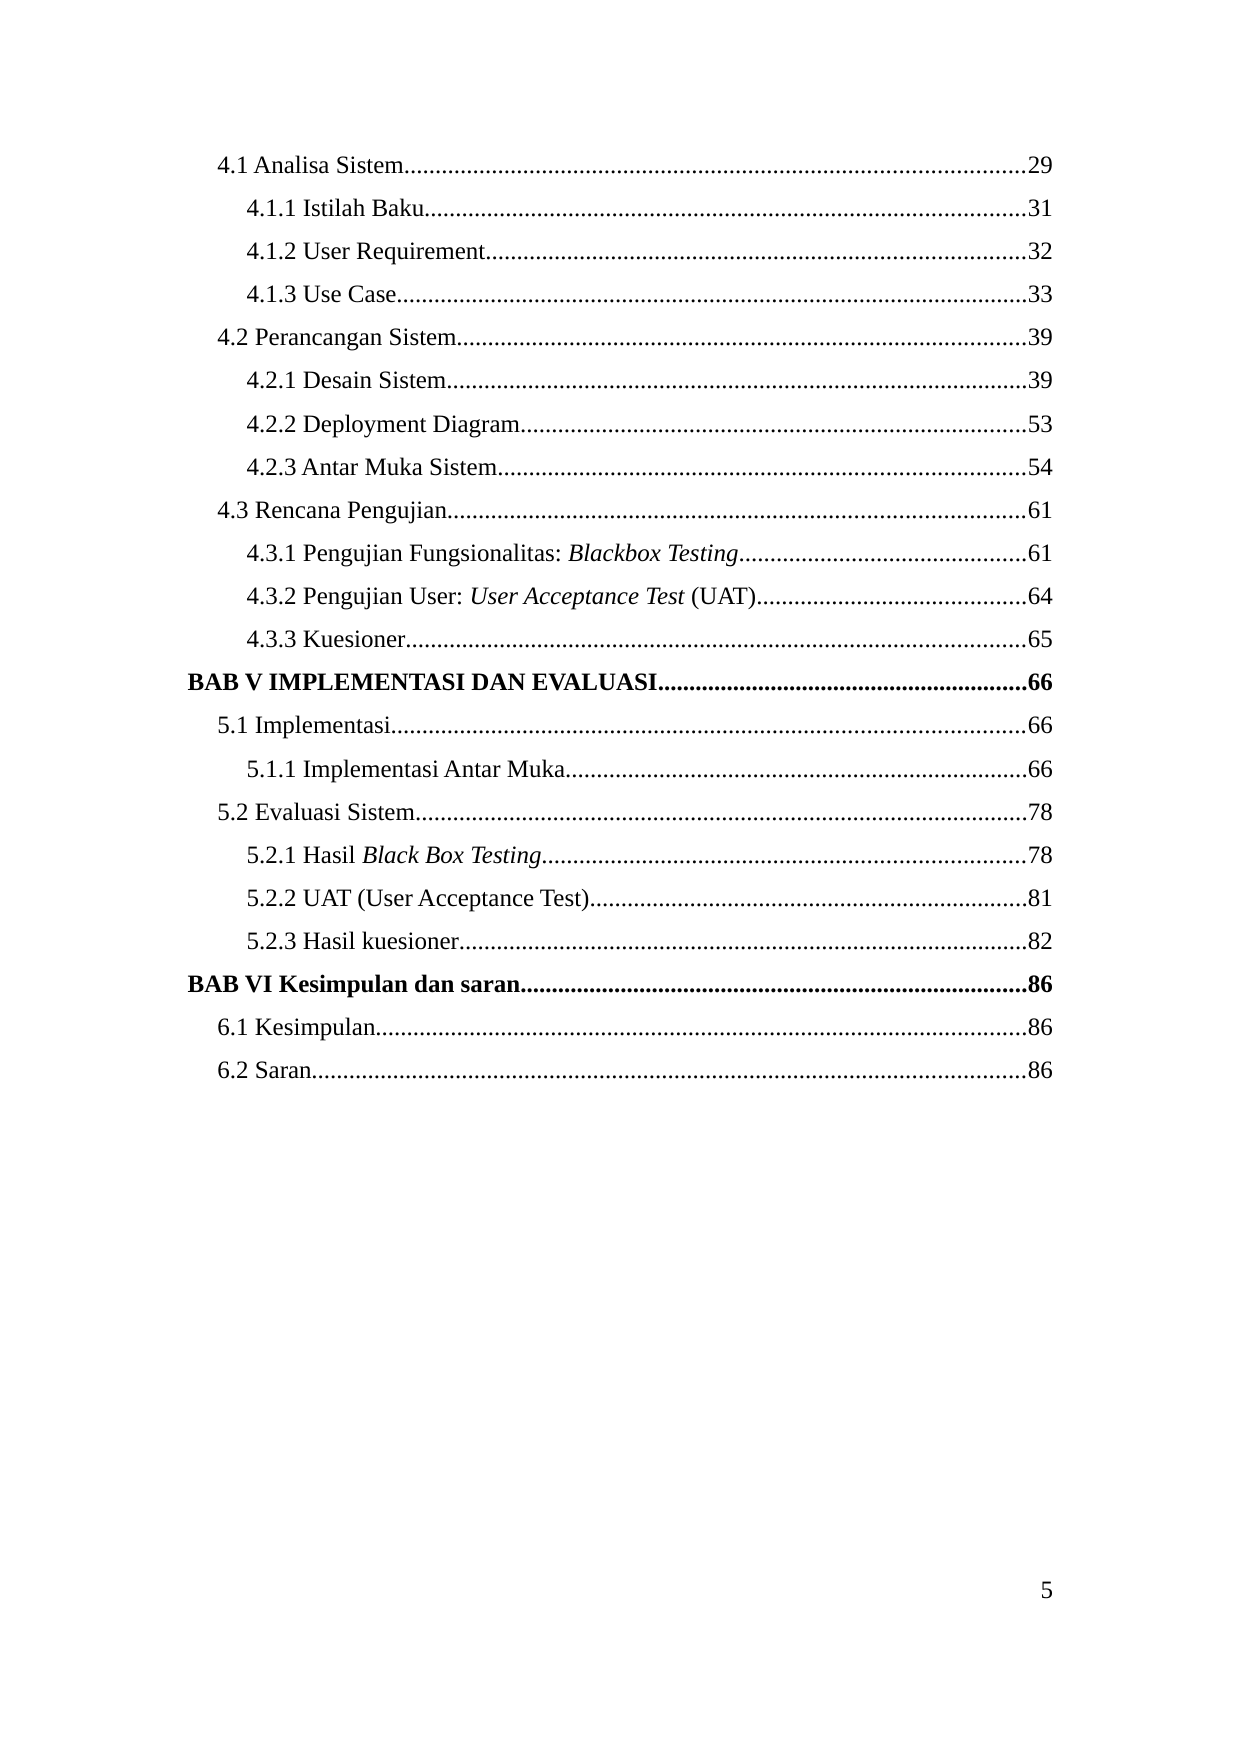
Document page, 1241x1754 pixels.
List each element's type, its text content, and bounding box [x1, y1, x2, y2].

text 5.2.3 Hasil kuesioner 82 [246, 926, 1053, 955]
text 6.2 Saran 86 [217, 1056, 1053, 1084]
text 4.3 Rencana Pengujian 61 [217, 495, 1053, 524]
text 4.3.1 Pengujian Fungsionalitas: Blackbox Testing 61 [246, 538, 1053, 567]
text 4.2 Perancangan Sistem 39 [217, 322, 1053, 351]
text 4.3.2 Pengujian User: User Acceptance Test (UAT) 64 [246, 581, 1053, 610]
text 5.2 Evaluasi Sistem 78 [217, 797, 1053, 826]
text 5.1 Implementasi 66 [217, 711, 1053, 739]
text 4.1.1 Istilah Baku 31 [246, 193, 1053, 222]
text 4.2.1 Desain Sistem 39 [246, 366, 1053, 394]
text 4.2.2 Deployment Diagram 53 [246, 409, 1053, 437]
text 5.2.2 UAT (User Acceptance Test) 81 [246, 883, 1053, 912]
text 4.2.3 Antar Muka Sistem 54 [246, 452, 1053, 481]
text BAB V IMPLEMENTASI DAN EVALUASI 66 [187, 667, 1053, 696]
text 4.1.2 User Requirement 32 [246, 236, 1053, 265]
text 4.3.3 Kuesioner 65 [246, 624, 1053, 653]
text 5.2.1 Hasil Black Box Testing 78 [246, 840, 1053, 869]
text 6.1 Kesimpulan 86 [217, 1012, 1053, 1041]
text 4.1.3 Use Case 33 [246, 279, 1053, 308]
text BAB VI Kesimpulan dan saran 86 [187, 969, 1053, 998]
text 5.1.1 Implementasi Antar Muka 66 [246, 754, 1053, 782]
text 4.1 Analisa Sistem 29 [217, 150, 1053, 179]
